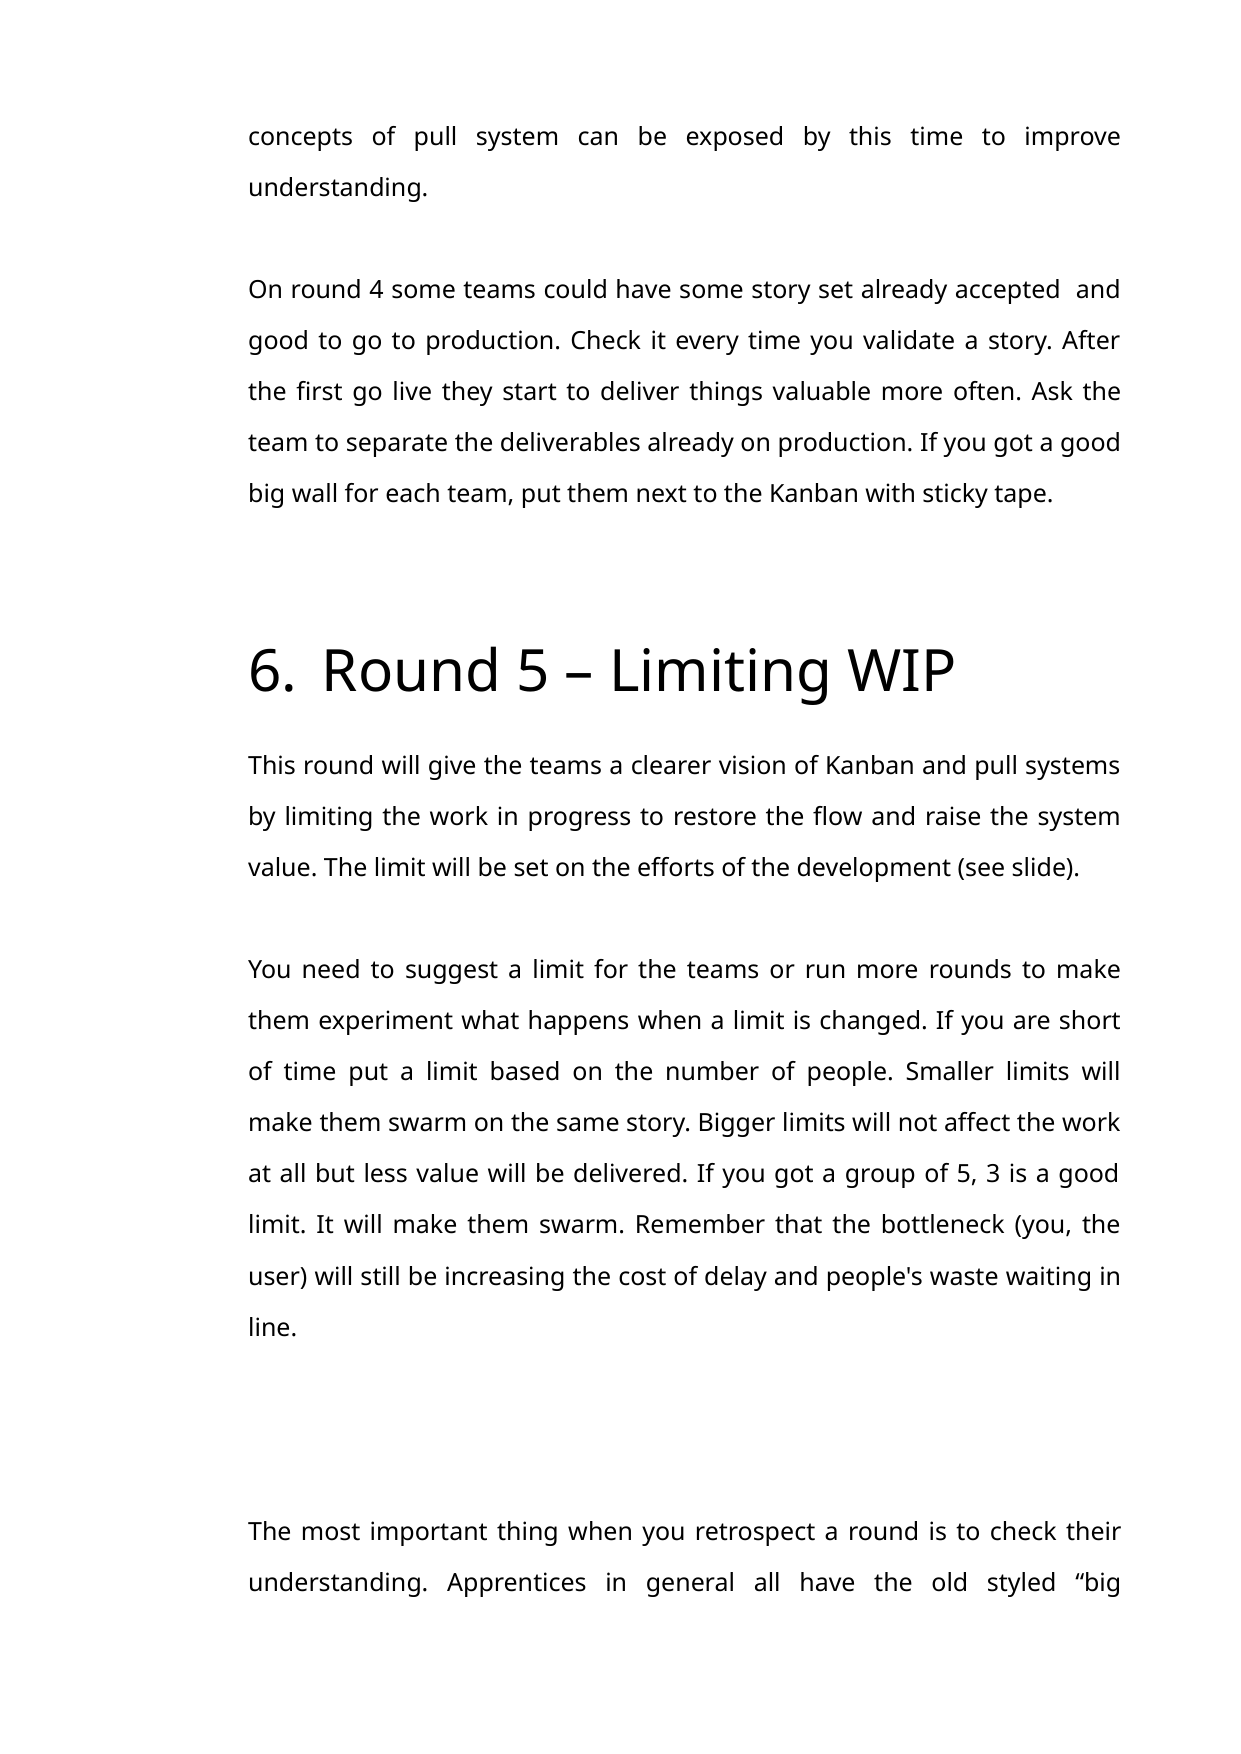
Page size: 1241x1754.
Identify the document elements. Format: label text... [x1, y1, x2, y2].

text On round 4 some teams could have some story set already accepted and good to go to production. Check it every time you validate a story. After the first go live they start to deliver things valuable more often. Ask the team to separate the deliverables already on production. If you got a good big wall for each team, put them next to the Kanban with sticky tape. [248, 271, 1122, 509]
text This round will give the teams a clearer vision of Kanban and pull systems by limiting the work in progress to restore the flow and raise the system value. The limit will be set on the efforts of the development (see slide). [248, 748, 1122, 884]
text You need to suggest a limit for the teams or run more rounds to make them experiment what happens when a limit is changed. If you are short of time put a limit based on the number of people. Smaller limits will make them swarm on the same story. Bigger limits will not affect the work at all but less value will be delivered. If you got a group of 5, 3 is a good limit. It will make them swarm. Remember that the bottleneck (you, the user) will still be increasing the cost of delay and people's waste waiting in line. [248, 952, 1122, 1343]
text The most important thing when you retrospect a round is to check their understanding. Apprentices in general all have the old styled “big [248, 1513, 1122, 1598]
text concepts of pull system can be exposed by this time to improve understanding. [248, 118, 1122, 203]
list Round 5 – Limiting WIP [248, 628, 1122, 708]
